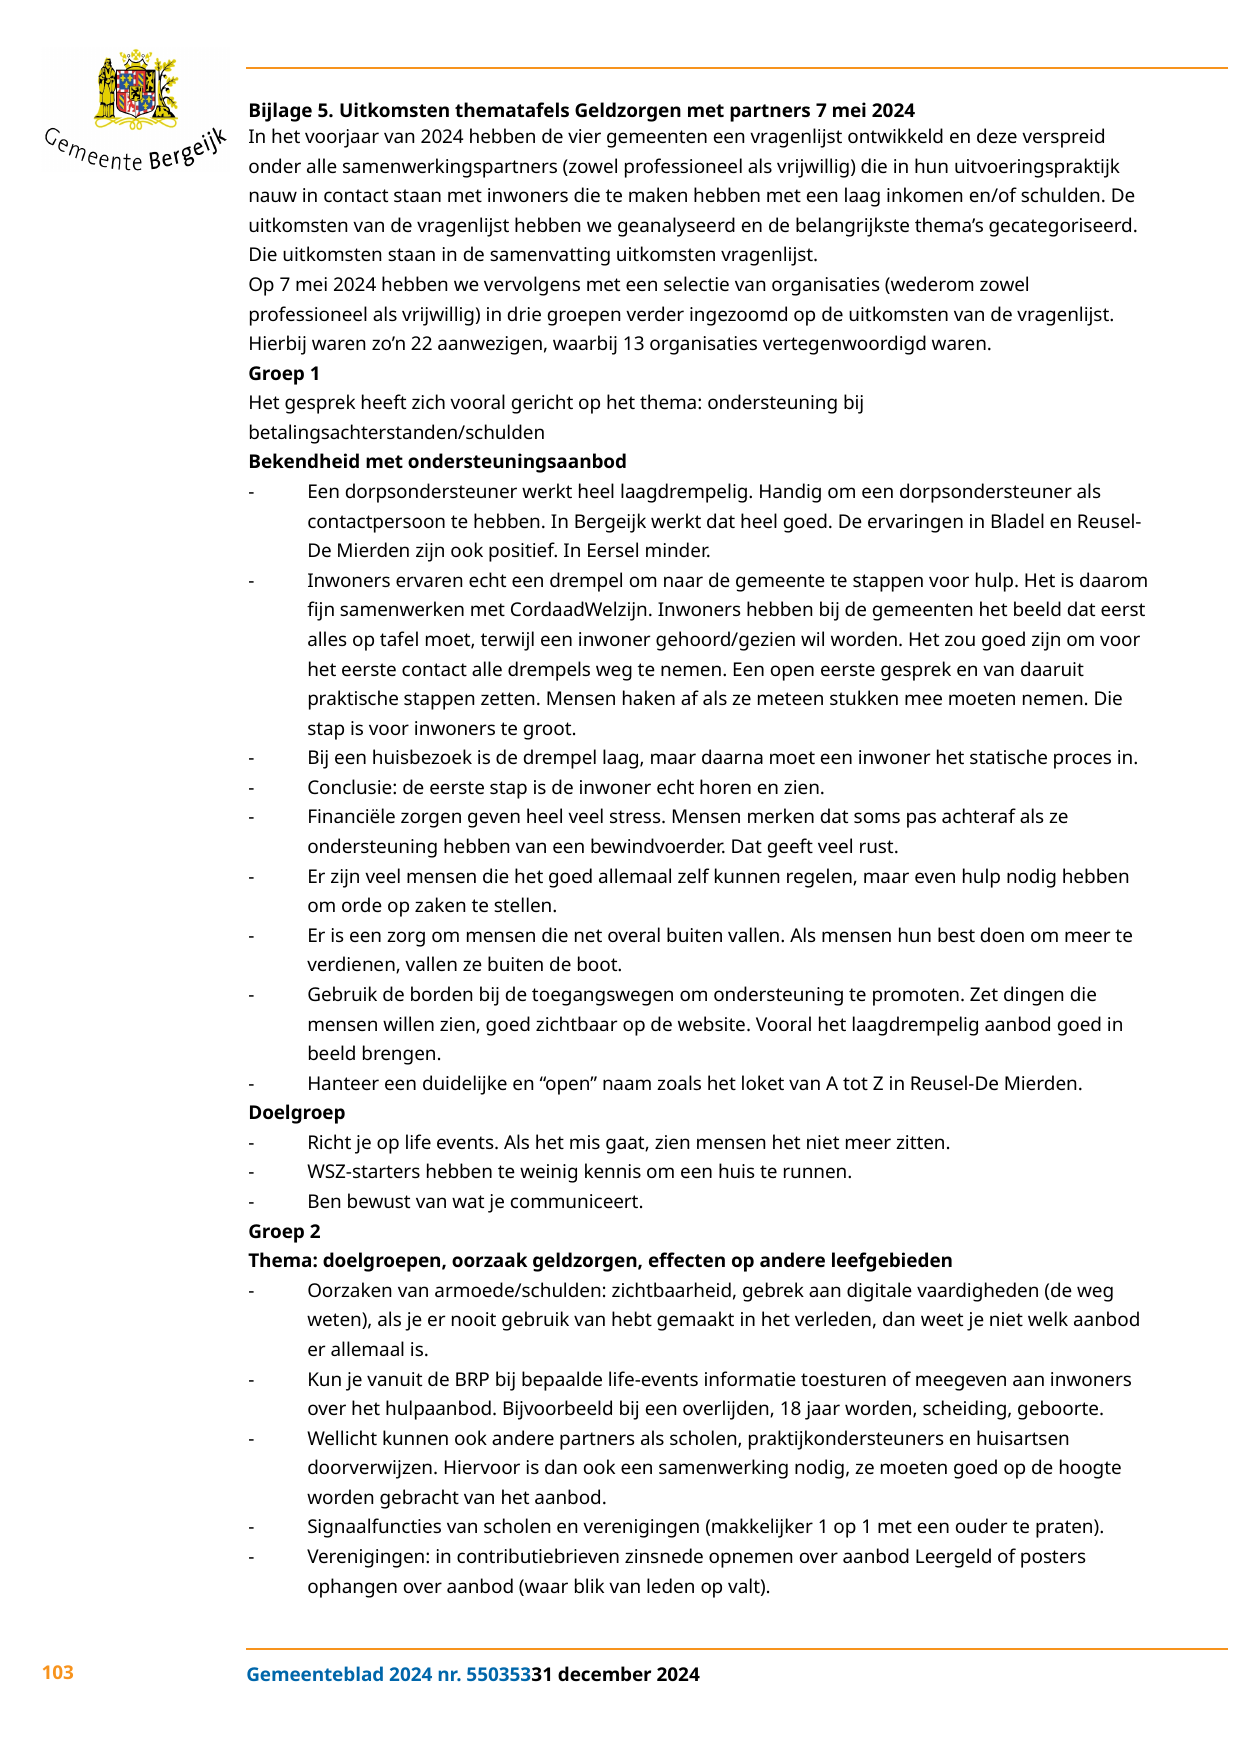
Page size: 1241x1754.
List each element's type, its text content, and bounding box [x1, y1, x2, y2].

list Inwoners ervaren echt een drempel om naar de gemeente te stappen voor hulp. Het is daarom fijn samenwerken met CordaadWelzijn. Inwoners hebben bij de gemeenten het beeld dat eerst alles op tafel moet, terwijl een inwoner gehoord/gezien wil worden. Het zou goed zijn om voor het eerste contact alle drempels weg te nemen. Een open eerste gesprek en van daaruit praktische stappen zetten. Mensen haken af als ze meteen stukken mee moeten nemen. Die stap is voor inwoners te groot. [248, 567, 1152, 741]
text Groep 2 [248, 1218, 1152, 1244]
text Het gesprek heeft zich vooral gericht op het thema: ondersteuning bij betalingsachterstanden/schulden [248, 389, 1152, 445]
text In het voorjaar van 2024 hebben de vier gemeenten een vragenlijst ontwikkeld en deze verspreid onder alle samenwerkingspartners (zowel professioneel als vrijwillig) die in hun uitvoeringspraktijk nauw in contact staan met inwoners die te maken hebben met een laag inkomen en/of schulden. De uitkomsten van de vragenlijst hebben we geanalyseerd en de belangrijkste thema’s gecategoriseerd. Die uitkomsten staan in de samenvatting uitkomsten vragenlijst. [248, 123, 1152, 267]
list Wellicht kunnen ook andere partners als scholen, praktijkondersteuners en huisartsen doorverwijzen. Hiervoor is dan ook een samenwerking nodig, ze moeten goed op de hoogte worden gebracht van het aanbod. [248, 1425, 1152, 1510]
list Signaalfuncties van scholen en verenigingen (makkelijker 1 op 1 met een ouder te praten). [248, 1514, 1152, 1539]
list Bij een huisbezoek is de drempel laag, maar daarna moet een inwoner het statische proces in. [248, 744, 1152, 770]
list Kun je vanuit de BRP bij bepaalde life-events informatie toesturen of meegeven aan inwoners over het hulpaanbod. Bijvoorbeeld bij een overlijden, 18 jaar worden, scheiding, geboorte. [248, 1366, 1152, 1421]
text Doelgroep [248, 1099, 1152, 1125]
list Ben bewust van wat je communiceert. [248, 1188, 1152, 1214]
list Een dorpsondersteuner werkt heel laagdrempelig. Handig om een dorpsondersteuner als contactpersoon te hebben. In Bergeijk werkt dat heel goed. De ervaringen in Bladel en Reusel-De Mierden zijn ook positief. In Eersel minder. [248, 478, 1152, 563]
list Conclusie: de eerste stap is de inwoner echt horen en zien. [248, 774, 1152, 800]
list Richt je op life events. Als het mis gaat, zien mensen het niet meer zitten. [248, 1129, 1152, 1155]
list Gebruik de borden bij de toegangswegen om ondersteuning te promoten. Zet dingen die mensen willen zien, goed zichtbaar op de website. Vooral het laagdrempelig aanbod goed in beeld brengen. [248, 981, 1152, 1066]
text Thema: doelgroepen, oorzaak geldzorgen, effecten op andere leefgebieden [248, 1247, 1152, 1273]
text Bekendheid met ondersteuningsaanbod [248, 449, 1152, 474]
text Bijlage 5. Uitkomsten thematafels Geldzorgen met partners 7 mei 2024 [248, 95, 1152, 123]
list Er zijn veel mensen die het goed allemaal zelf kunnen regelen, maar even hulp nodig hebben om orde op zaken te stellen. [248, 863, 1152, 918]
list Hanteer een duidelijke en “open” naam zoals het loket van A tot Z in Reusel-De Mierden. [248, 1070, 1152, 1096]
text Op 7 mei 2024 hebben we vervolgens met een selectie van organisaties (wederom zowel professioneel als vrijwillig) in drie groepen verder ingezoomd op de uitkomsten van de vragenlijst. Hierbij waren zo’n 22 aanwezigen, waarbij 13 organisaties vertegenwoordigd waren. [248, 271, 1152, 356]
list WSZ-starters hebben te weinig kennis om een huis te runnen. [248, 1159, 1152, 1184]
list Er is een zorg om mensen die net overal buiten vallen. Als mensen hun best doen om meer te verdienen, vallen ze buiten de boot. [248, 922, 1152, 977]
list Verenigingen: in contributiebrieven zinsnede opnemen over aanbod Leergeld of posters ophangen over aanbod (waar blik van leden op valt). [248, 1543, 1152, 1599]
list Oorzaken van armoede/schulden: zichtbaarheid, gebrek aan digitale vaardigheden (de weg weten), als je er nooit gebruik van hebt gemaakt in het verleden, dan weet je niet welk aanbod er allemaal is. [248, 1277, 1152, 1362]
picture [41, 47, 231, 172]
list Financiële zorgen geven heel veel stress. Mensen merken dat soms pas achteraf als ze ondersteuning hebben van een bewindvoerder. Dat geeft veel rust. [248, 804, 1152, 859]
text Groep 1 [248, 360, 1152, 386]
